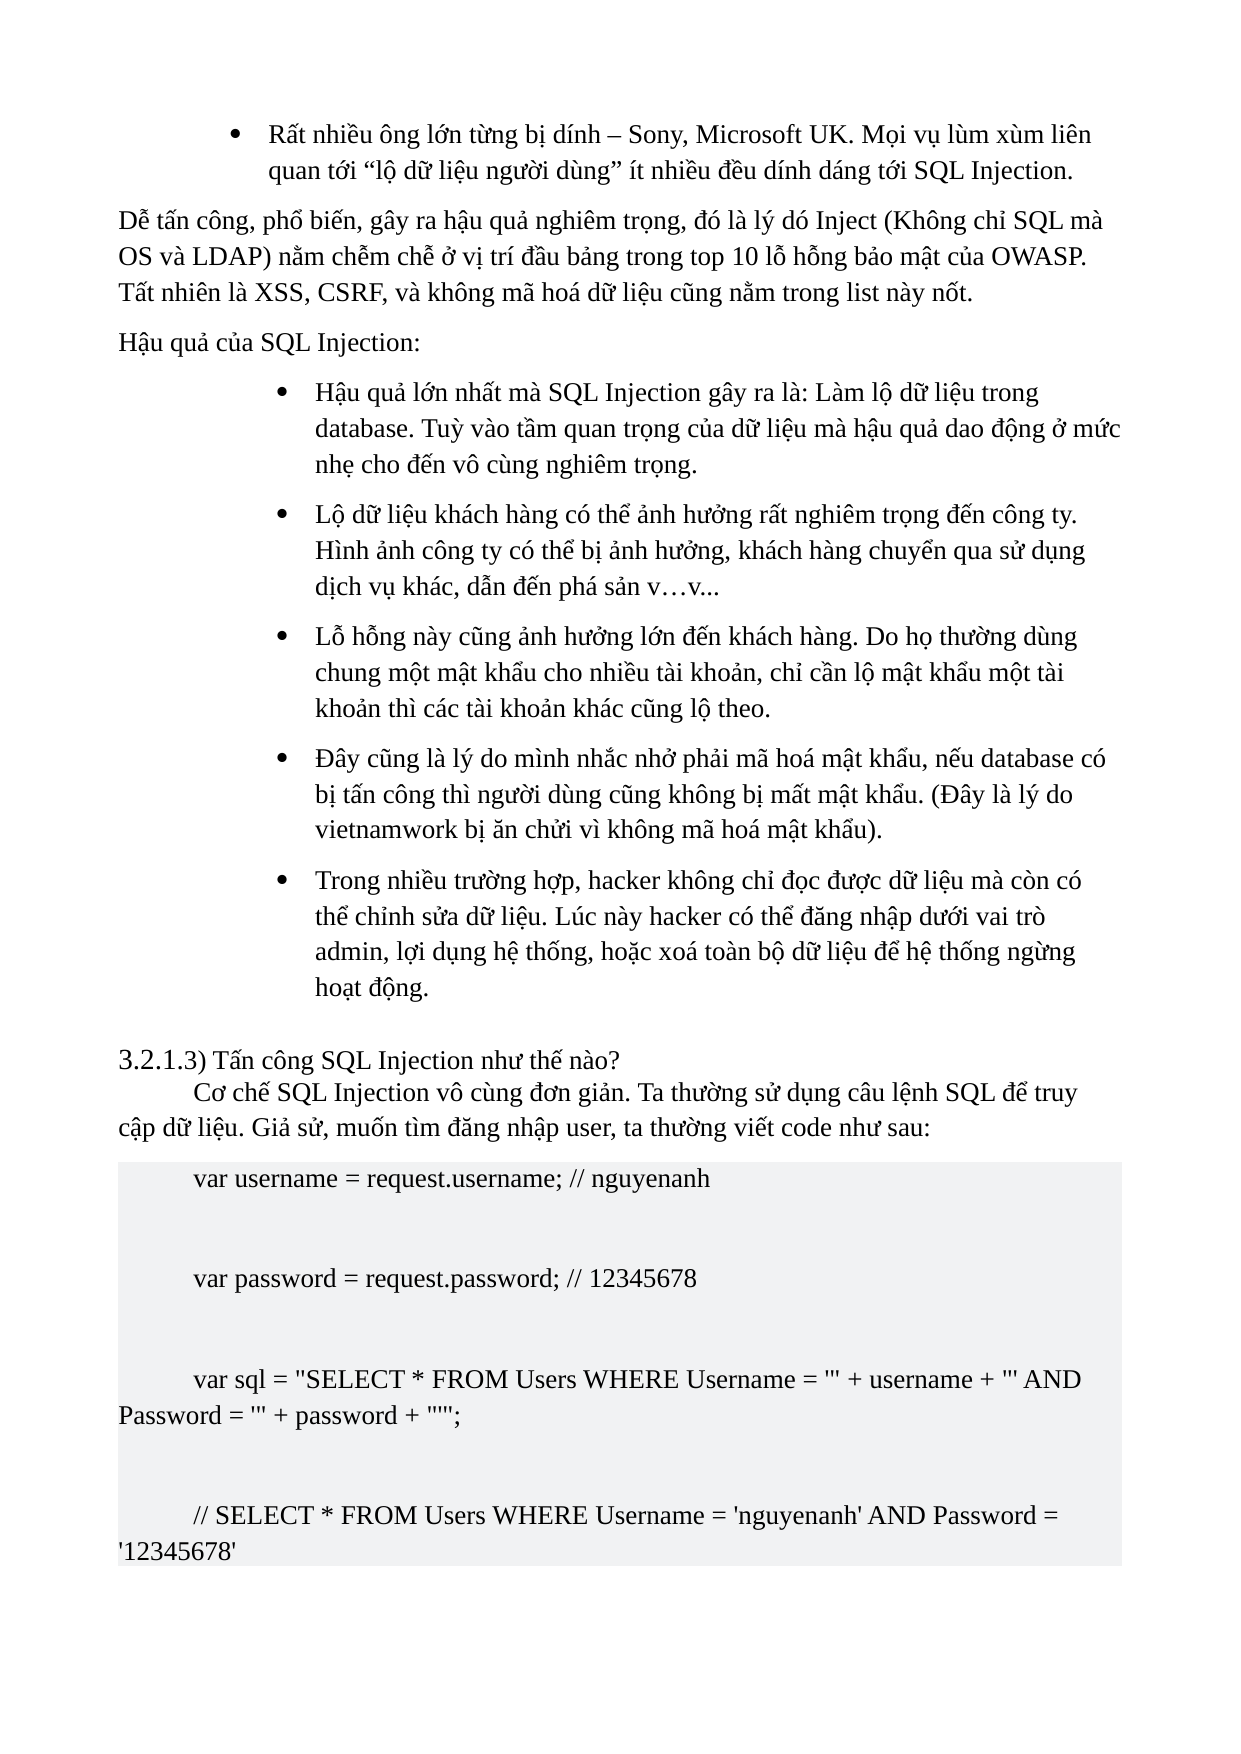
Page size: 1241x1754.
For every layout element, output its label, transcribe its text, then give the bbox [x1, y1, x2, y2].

text Cơ chế SQL Injection vô cùng đơn giản. Ta thường sử dụng câu lệnh SQL để truy cập dữ liệu. Giả sử, muốn tìm đăng nhập user, ta thường viết code như sau: [118, 1076, 1122, 1143]
list Hậu quả lớn nhất mà SQL Injection gây ra là: Làm lộ dữ liệu trong database. Tuỳ vào tầm quan trọng của dữ liệu mà hậu quả dao động ở mức nhẹ cho đến vô cùng nghiêm trọng. [277, 376, 1122, 479]
list Lỗ hỗng này cũng ảnh hưởng lớn đến khách hàng. Do họ thường dùng chung một mật khẩu cho nhiều tài khoản, chỉ cần lộ mật khẩu một tài khoản thì các tài khoản khác cũng lộ theo. [277, 620, 1122, 723]
text // SELECT * FROM Users WHERE Username = 'nguyenanh' AND Password = '12345678' [118, 1499, 1122, 1566]
text var password = request.password; // 12345678 [118, 1262, 1122, 1294]
list Lộ dữ liệu khách hàng có thể ảnh hưởng rất nghiêm trọng đến công ty. Hình ảnh công ty có thể bị ảnh hưởng, khách hàng chuyển qua sử dụng dịch vụ khác, dẫn đến phá sản v…v... [277, 498, 1122, 601]
list Rất nhiều ông lớn từng bị dính – Sony, Microsoft UK. Mọi vụ lùm xùm liên quan tới “lộ dữ liệu người dùng” ít nhiều đều dính dáng tới SQL Injection. [231, 118, 1122, 185]
list Trong nhiều trường hợp, hacker không chỉ đọc được dữ liệu mà còn có thể chỉnh sửa dữ liệu. Lúc này hacker có thể đăng nhập dưới vai trò admin, lợi dụng hệ thống, hoặc xoá toàn bộ dữ liệu để hệ thống ngừng hoạt động. [277, 864, 1122, 1002]
text var sql = "SELECT * FROM Users WHERE Username = '" + username + "' AND Password = '" + password + "'"; [118, 1363, 1122, 1430]
text var username = request.username; // nguyenanh [118, 1162, 1122, 1193]
text Dễ tấn công, phổ biến, gây ra hậu quả nghiêm trọng, đó là lý dó Inject (Không chỉ SQL mà OS và LDAP) nằm chễm chễ ở vị trí đầu bảng trong top 10 lỗ hỗng bảo mật của OWASP. Tất nhiên là XSS, CSRF, và không mã hoá dữ liệu cũng nằm trong list này nốt. [118, 204, 1122, 307]
text Hậu quả của SQL Injection: [118, 326, 1122, 357]
subtitle 3.2.1.3) Tấn công SQL Injection như thế nào? [118, 1042, 1122, 1076]
list Đây cũng là lý do mình nhắc nhở phải mã hoá mật khẩu, nếu database có bị tấn công thì người dùng cũng không bị mất mật khẩu. (Đây là lý do vietnamwork bị ăn chửi vì không mã hoá mật khẩu). [277, 742, 1122, 845]
